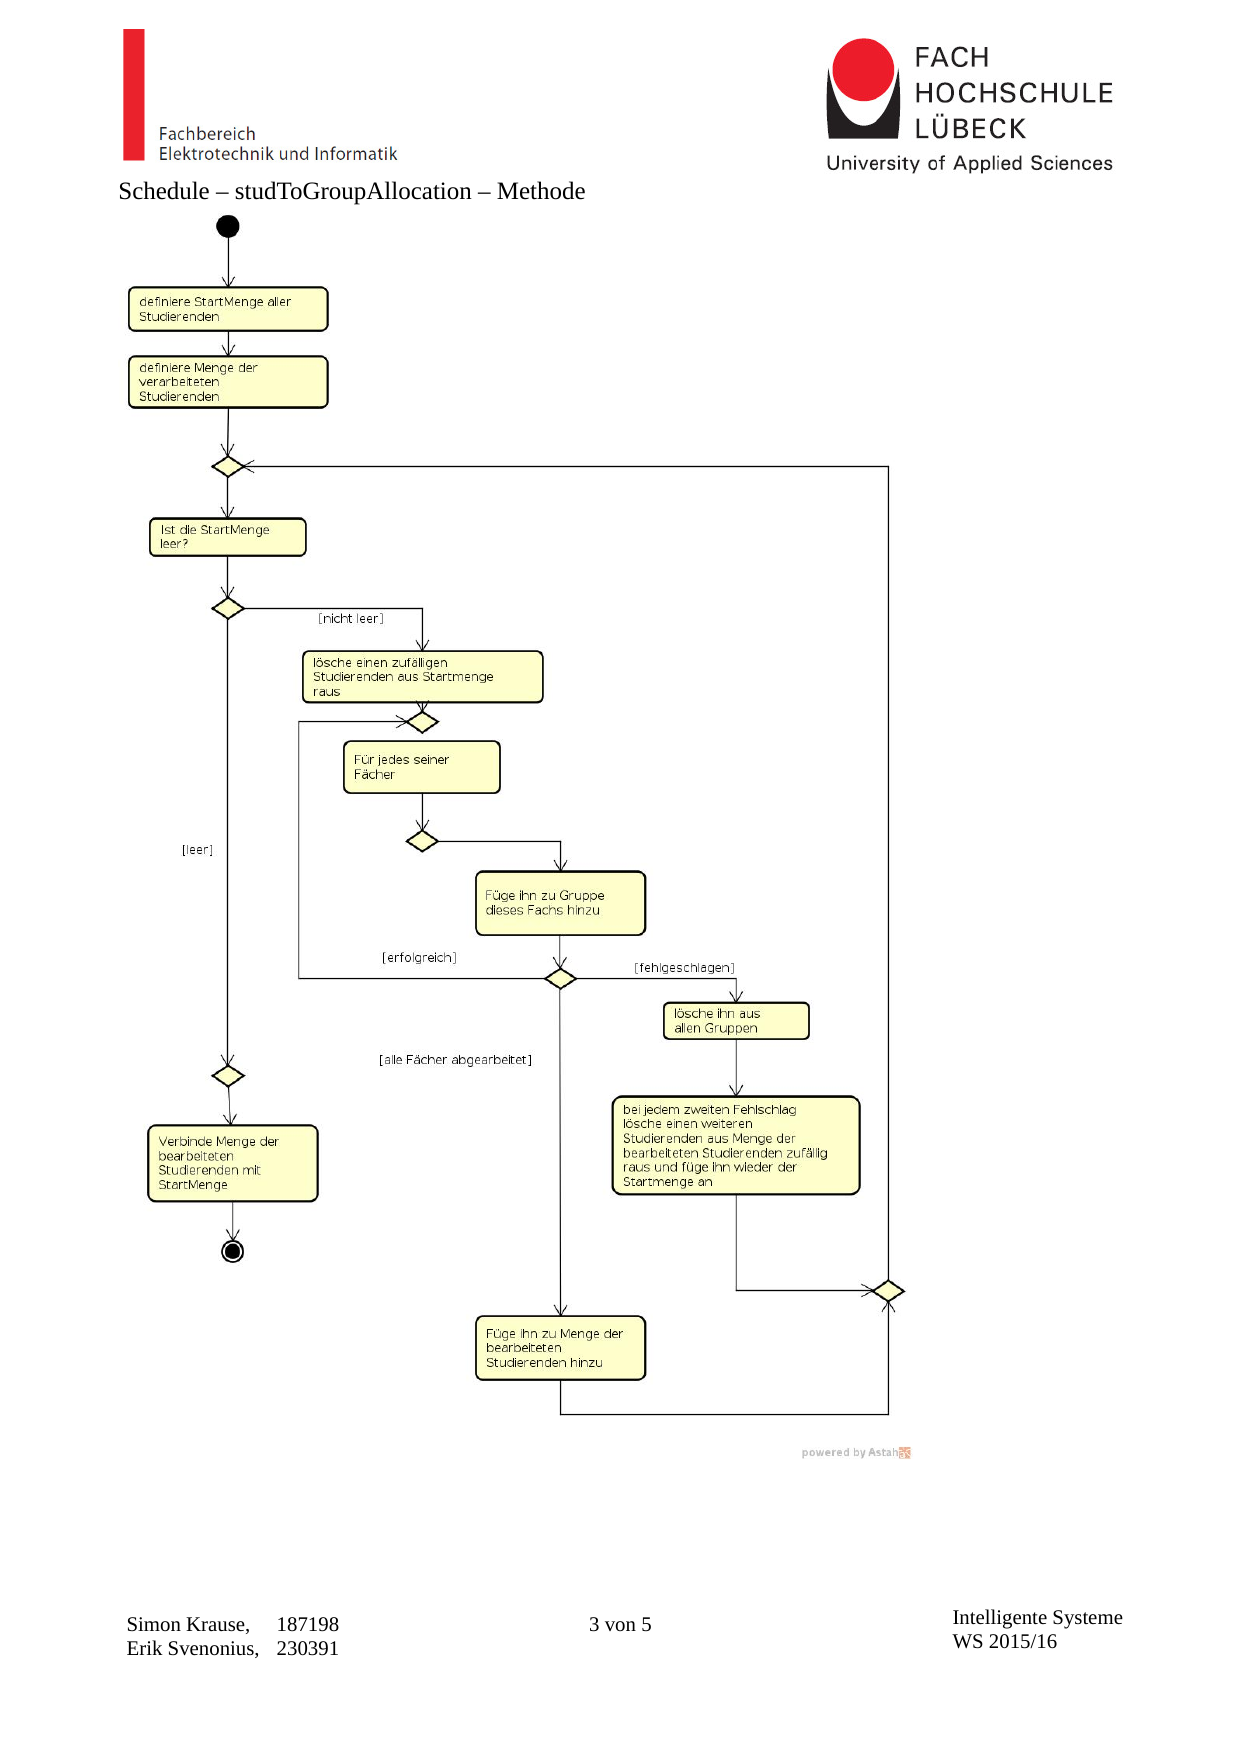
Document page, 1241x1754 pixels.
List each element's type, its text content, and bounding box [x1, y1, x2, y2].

picture [123, 29, 402, 172]
text Schedule – studToGroupAllocation – Methode [118, 176, 1122, 205]
picture [118, 205, 914, 1462]
picture [816, 38, 1118, 181]
